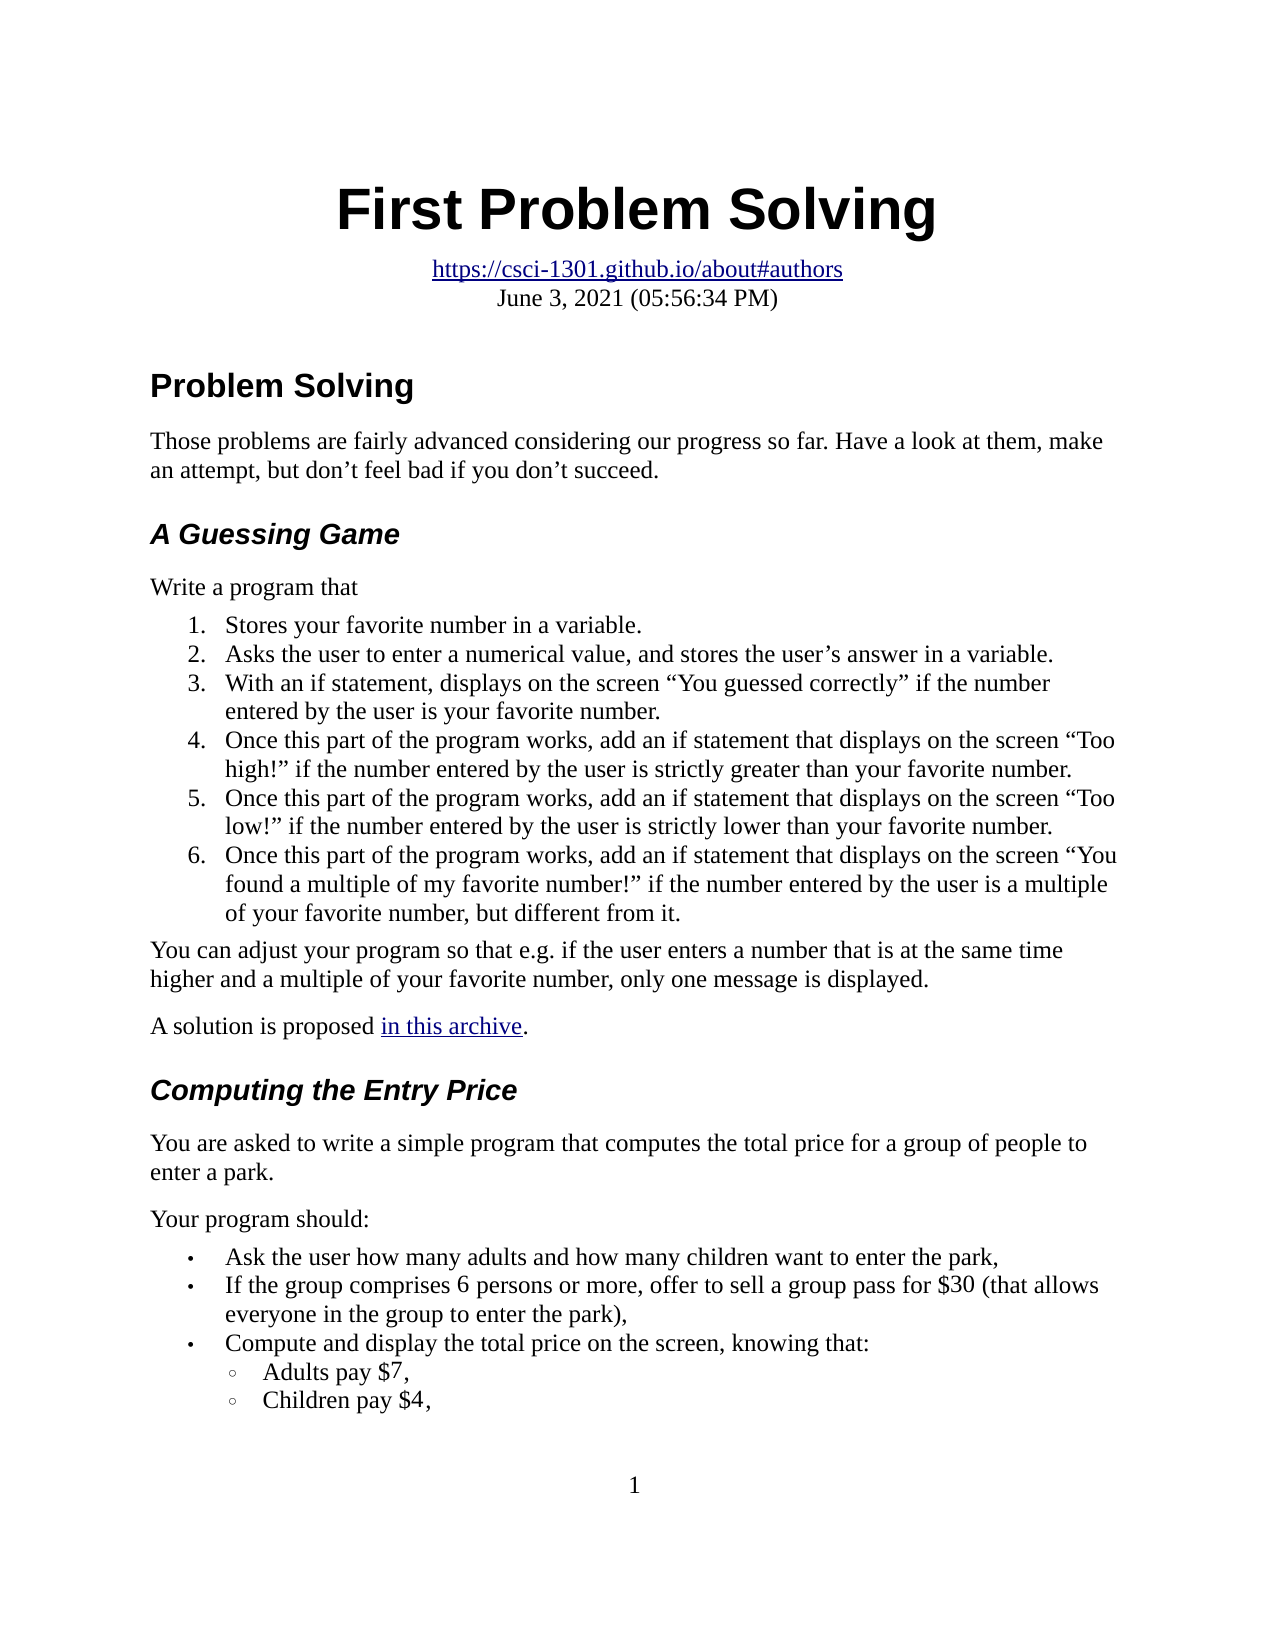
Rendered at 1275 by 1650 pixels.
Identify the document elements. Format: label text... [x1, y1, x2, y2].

list With an if statement, displays on the screen “You guessed correctly” if the number entered by the user is your favorite number. [187, 668, 1125, 725]
list Children pay $, [225, 1385, 1125, 1414]
list Compute and display the total price on the screen, knowing that: [187, 1328, 1125, 1357]
text A solution is proposed in this archive. [150, 1011, 1125, 1039]
list Ask the user how many adults and how many children want to enter the park, [187, 1242, 1125, 1270]
list Once this part of the program works, add an if statement that displays on the screen “Too high!” if the number entered by the user is strictly greater than your favorite number. [187, 725, 1125, 783]
text https://csci-1301.github.io/about#authors [150, 254, 1125, 283]
subtitle Computing the Entry Price [150, 1073, 1125, 1107]
list Once this part of the program works, add an if statement that displays on the screen “You found a multiple of my favorite number!” if the number entered by the user is a multiple of your favorite number, but different from it. [187, 840, 1125, 926]
subtitle Problem Solving [150, 366, 1125, 404]
title First Problem Solving [150, 175, 1125, 242]
subtitle A Guessing Game [150, 517, 1125, 551]
text Write a program that [150, 572, 1125, 601]
text You can adjust your program so that e.g. if the user enters a number that is at the same time higher and a multiple of your favorite number, only one message is displayed. [150, 935, 1125, 993]
text You are asked to write a simple program that computes the total price for a group of people to enter a park. [150, 1128, 1125, 1186]
list Stores your favorite number in a variable. [187, 610, 1125, 639]
list Asks the user to enter a numerical value, and stores the user’s answer in a variable. [187, 639, 1125, 668]
list Once this part of the program works, add an if statement that displays on the screen “Too low!” if the number entered by the user is strictly lower than your favorite number. [187, 783, 1125, 840]
text Those problems are fairly advanced considering our progress so far. Have a look at them, make an attempt, but don’t feel bad if you don’t succeed. [150, 426, 1125, 483]
list If the group comprises persons or more, offer to sell a group pass for $ (that allows everyone in the group to enter the park), [187, 1270, 1125, 1328]
text Your program should: [150, 1204, 1125, 1233]
list Adults pay $, [225, 1357, 1125, 1385]
text June 3, 2021 (05:56:34 PM) [150, 283, 1125, 312]
